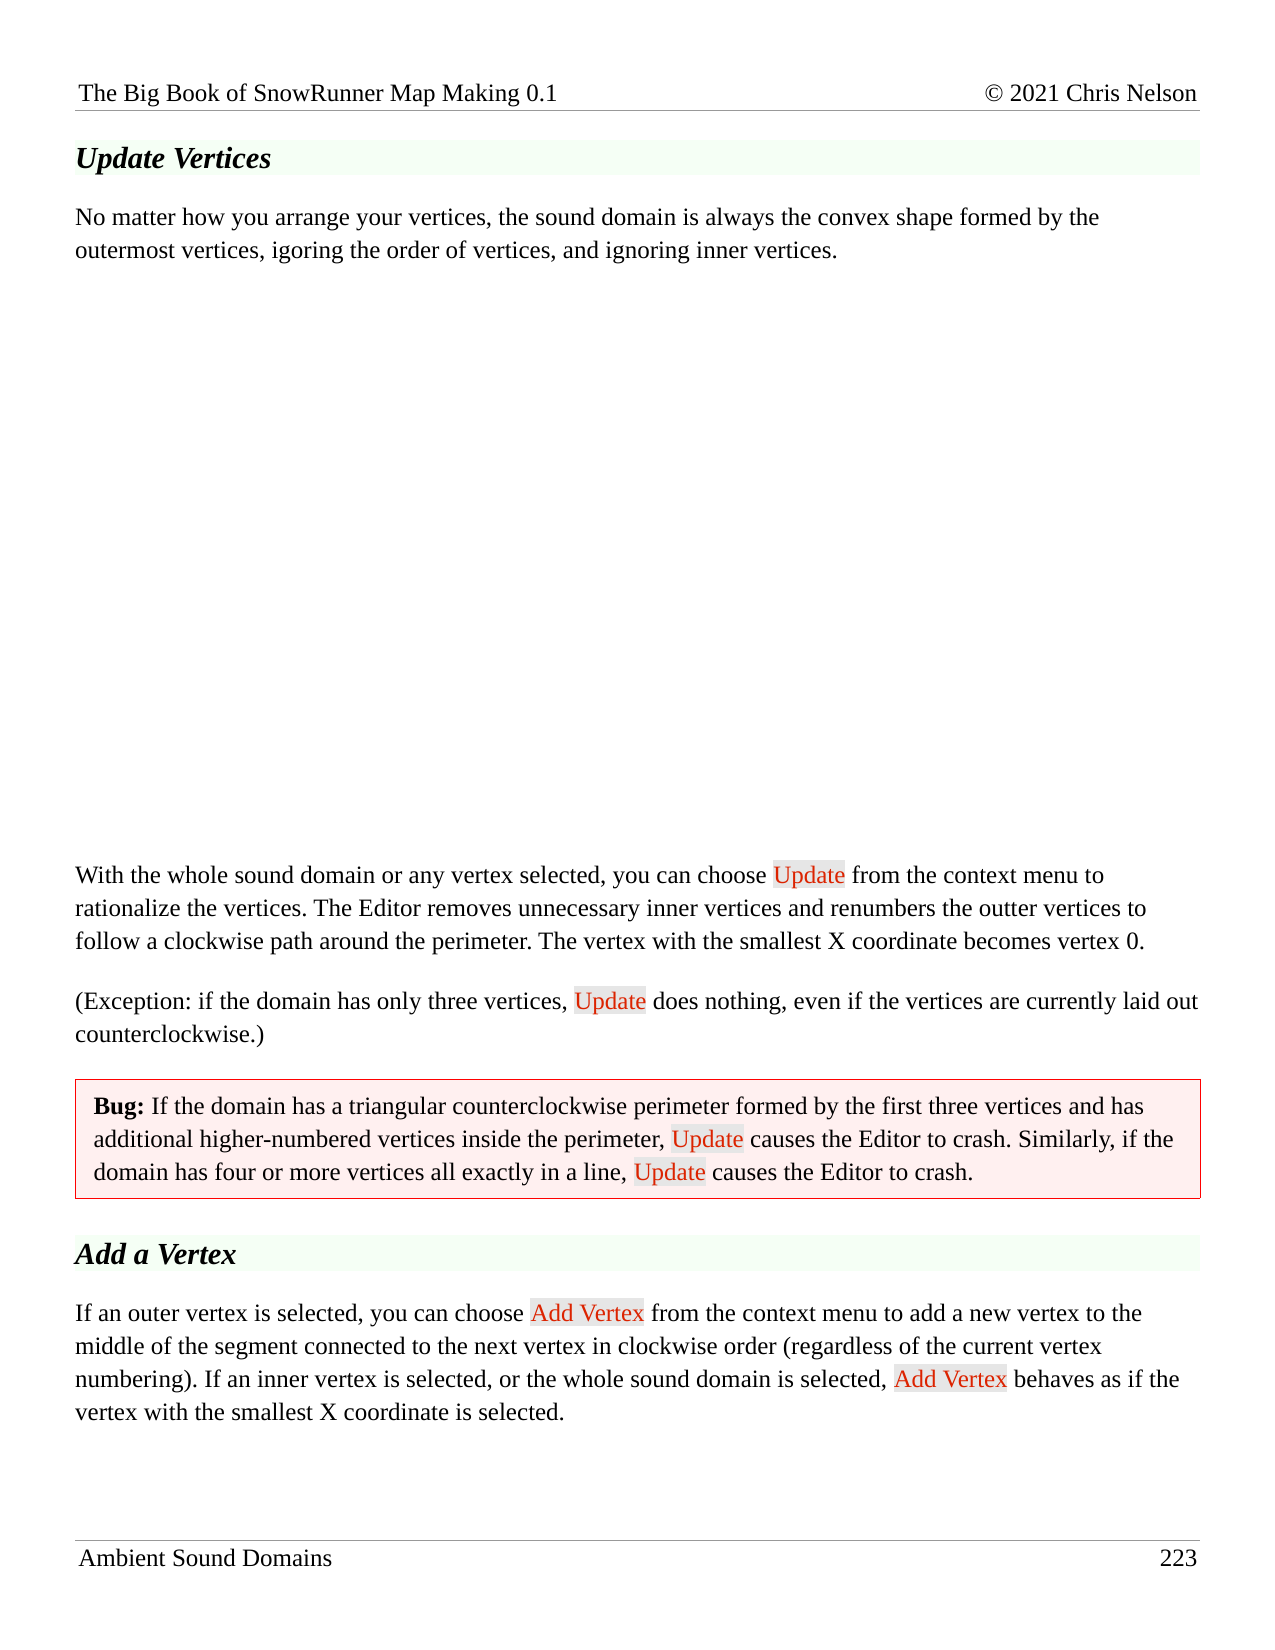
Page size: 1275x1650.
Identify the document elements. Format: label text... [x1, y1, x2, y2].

list If the domain has a triangular counterclockwise perimeter formed by the first three vertices and has additional higher-numbered vertices inside the perimeter, Update causes the Editor to crash. Similarly, if the domain has four or more vertices all exactly in a line, Update causes the Editor to crash. [76, 1080, 1200, 1198]
subtitle Add a Vertex [75, 1235, 1200, 1271]
text With the whole sound domain or any vertex selected, you can choose Update from the context menu to rationalize the vertices. The Editor removes unnecessary inner vertices and renumbers the outter vertices to follow a clockwise path around the perimeter. The vertex with the smallest X coordinate becomes vertex 0. [75, 860, 1200, 954]
text (Exception: if the domain has only three vertices, Update does nothing, even if the vertices are currently laid out counterclockwise.) [75, 986, 1200, 1047]
text No matter how you arrange your vertices, the sound domain is always the convex shape formed by the outermost vertices, igoring the order of vertices, and ignoring inner vertices. [75, 202, 1200, 264]
text If an outer vertex is selected, you can choose Add Vertex from the context menu to add a new vertex to the middle of the segment connected to the next vertex in clockwise order (regardless of the current vertex numbering). If an inner vertex is selected, or the whole sound domain is selected, Add Vertex behaves as if the vertex with the smallest X coordinate is selected. [75, 1298, 1200, 1426]
subtitle Update Vertices [75, 140, 1200, 175]
